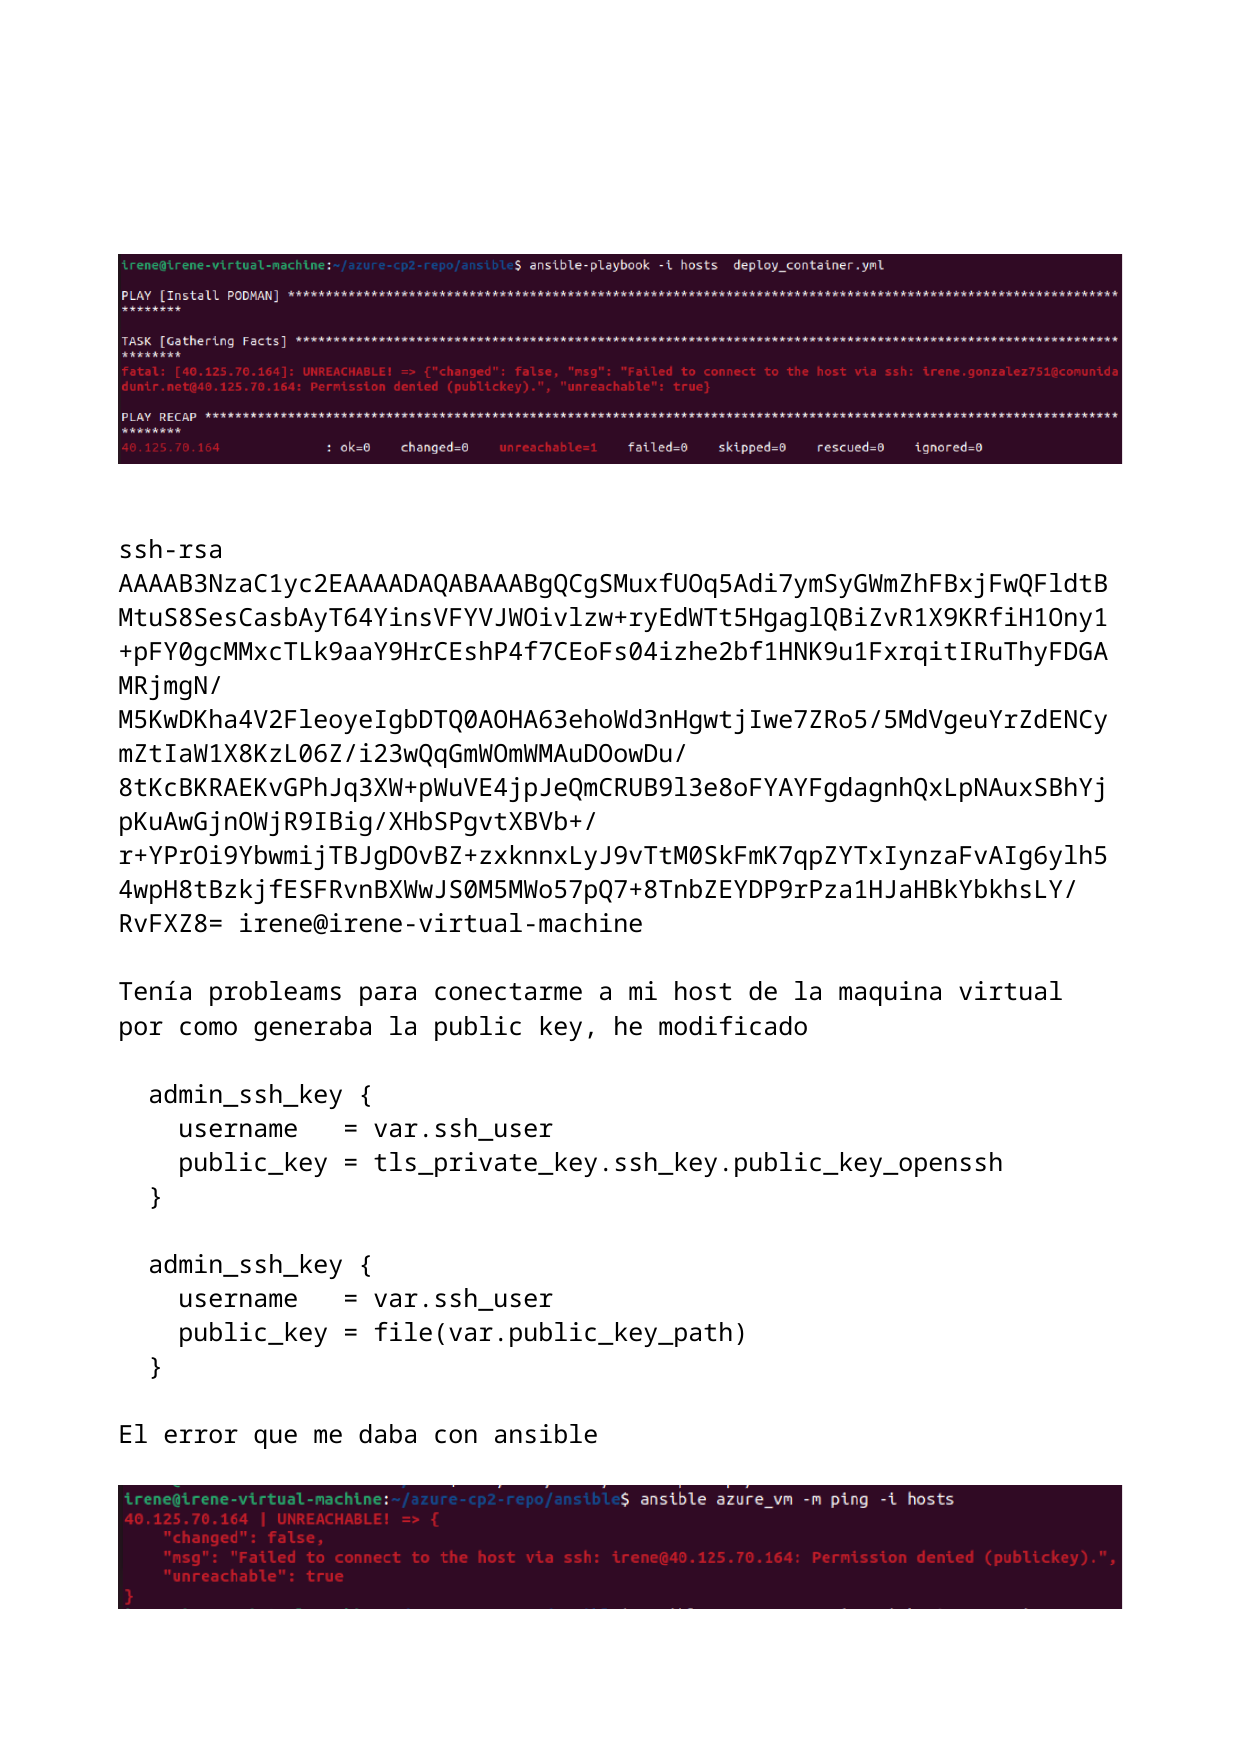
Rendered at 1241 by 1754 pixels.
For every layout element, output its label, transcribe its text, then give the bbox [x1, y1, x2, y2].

text public_key = tls_private_key.ssh_key.public_key_openssh [118, 1144, 1122, 1178]
text username = var.ssh_user [118, 1281, 1122, 1315]
text public_key = file(var.public_key_path) [118, 1315, 1122, 1349]
text admin_ssh_key { [118, 1076, 1122, 1110]
text El error que me daba con ansible [118, 1417, 1122, 1451]
text } [118, 1178, 1122, 1212]
text ssh-rsa AAAAB3NzaC1yc2EAAAADAQABAAABgQCgSMuxfUOq5Adi7ymSyGWmZhFBxjFwQFldtBMtuS8SesCasbAyT64YinsVFYVJWOivlzw+ryEdWTt5HgaglQBiZvR1X9KRfiH1Ony1+pFY0gcMMxcTLk9aaY9HrCEshP4f7CEoFs04izhe2bf1HNK9u1FxrqitIRuThyFDGAMRjmgN/M5KwDKha4V2FleoyeIgbDTQ0AOHA63ehoWd3nHgwtjIwe7ZRo5/5MdVgeuYrZdENCymZtIaW1X8KzL06Z/i23wQqGmWOmWMAuDOowDu/8tKcBKRAEKvGPhJq3XW+pWuVE4jpJeQmCRUB9l3e8oFYAYFgdagnhQxLpNAuxSBhYjpKuAwGjnOWjR9IBig/XHbSPgvtXBVb+/r+YPrOi9YbwmijTBJgDOvBZ+zxknnxLyJ9vTtM0SkFmK7qpZYTxIynzaFvAIg6ylh54wpH8tBzkjfESFRvnBXWwJS0M5MWo57pQ7+8TnbZEYDP9rPza1HJaHBkYbkhsLY/RvFXZ8= irene@irene-virtual-machine [118, 531, 1122, 940]
text admin_ssh_key { [118, 1247, 1122, 1281]
text } [118, 1349, 1122, 1383]
text Tenía probleams para conectarme a mi host de la maquina virtual por como generaba la public key, he modificado [118, 974, 1122, 1042]
text username = var.ssh_user [118, 1110, 1122, 1144]
